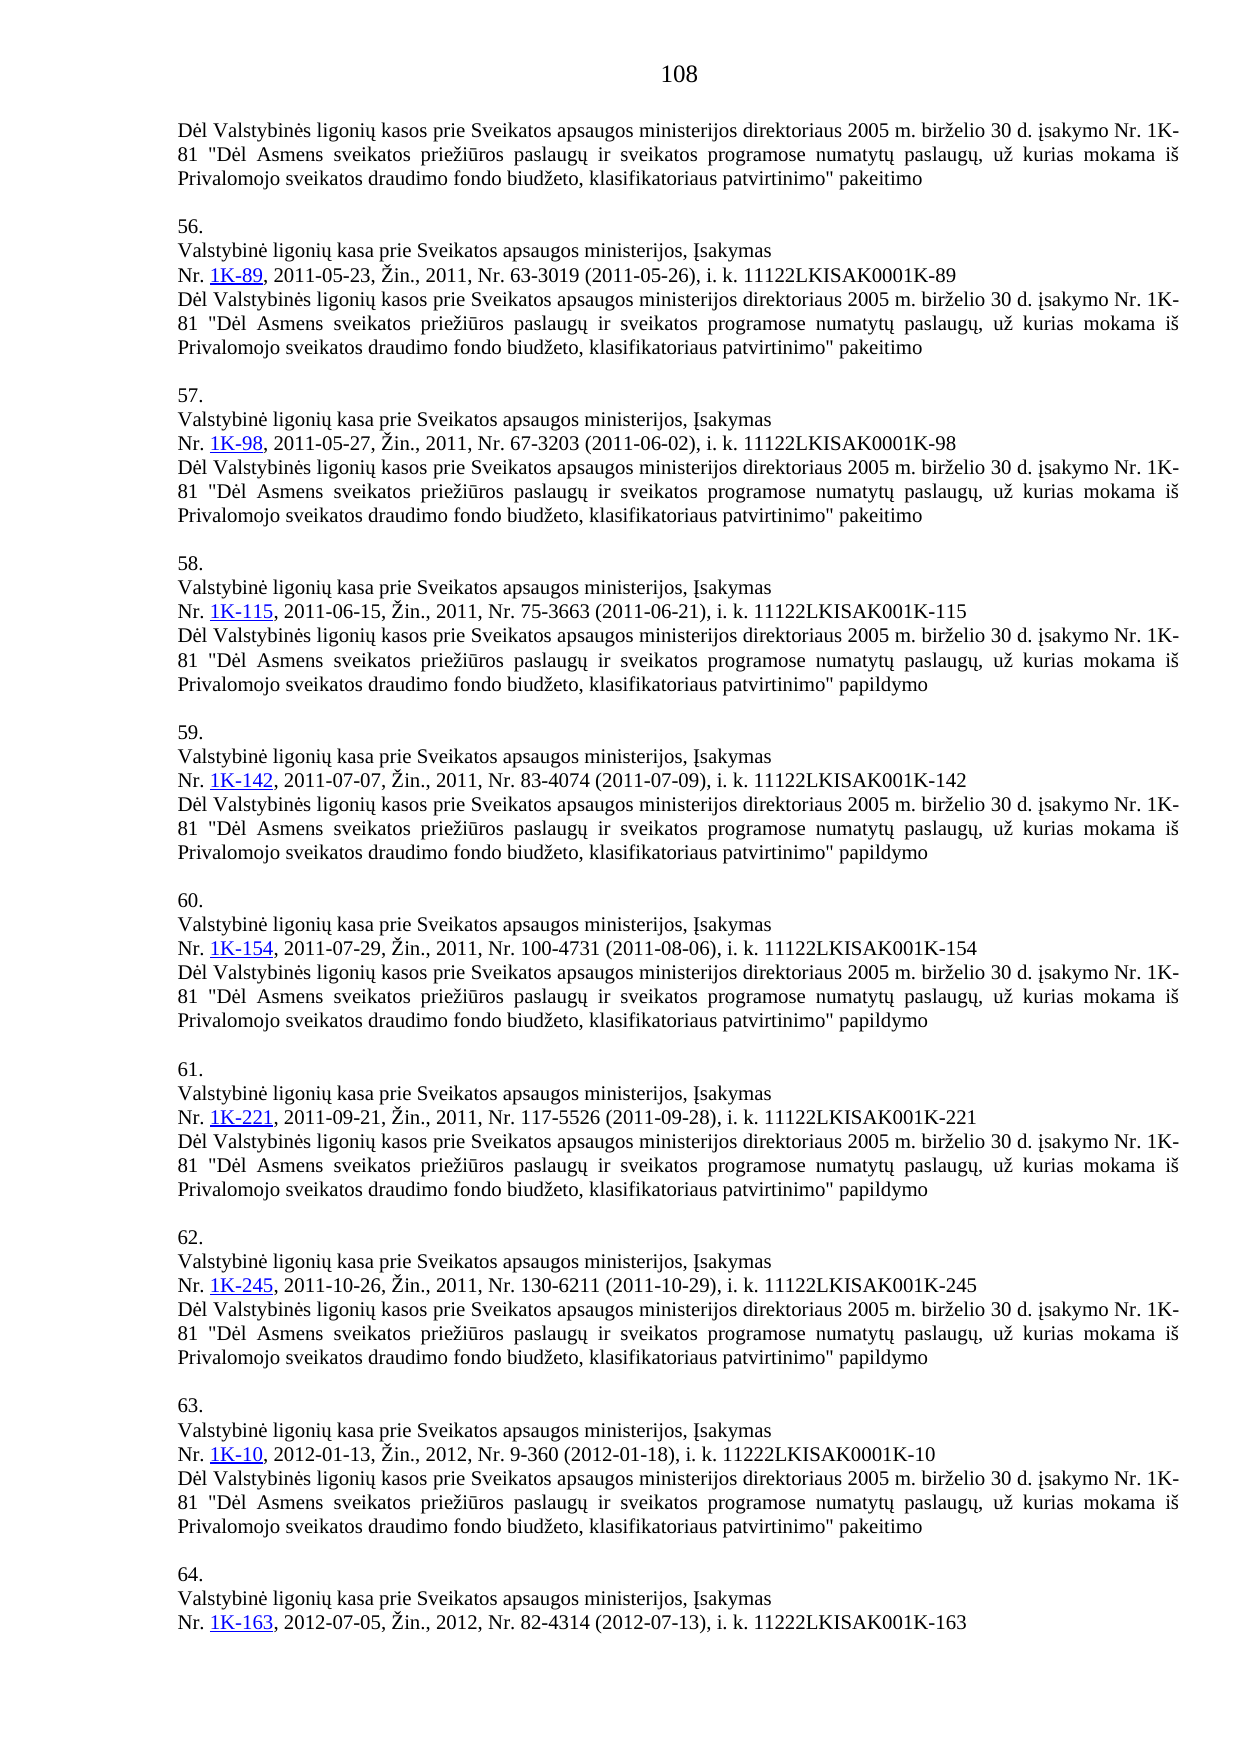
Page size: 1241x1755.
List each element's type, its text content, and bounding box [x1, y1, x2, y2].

text Dėl Valstybinės ligonių kasos prie Sveikatos apsaugos ministerijos direktoriaus 2005 m. birželio 30 d. įsakymo Nr. 1K-81 "Dėl Asmens sveikatos priežiūros paslaugų ir sveikatos programose numatytų paslaugų, už kurias mokama iš Privalomojo sveikatos draudimo fondo biudžeto, klasifikatoriaus patvirtinimo" papildymo [177, 792, 1181, 864]
text 64. [177, 1562, 1181, 1586]
text Dėl Valstybinės ligonių kasos prie Sveikatos apsaugos ministerijos direktoriaus 2005 m. birželio 30 d. įsakymo Nr. 1K-81 "Dėl Asmens sveikatos priežiūros paslaugų ir sveikatos programose numatytų paslaugų, už kurias mokama iš Privalomojo sveikatos draudimo fondo biudžeto, klasifikatoriaus patvirtinimo" papildymo [177, 623, 1181, 696]
text Valstybinė ligonių kasa prie Sveikatos apsaugos ministerijos, Įsakymas [177, 407, 1181, 431]
text Nr. 1K-115, 2011-06-15, Žin., 2011, Nr. 75-3663 (2011-06-21), i. k. 11122LKISAK001K-115 [177, 599, 1181, 623]
text Dėl Valstybinės ligonių kasos prie Sveikatos apsaugos ministerijos direktoriaus 2005 m. birželio 30 d. įsakymo Nr. 1K-81 "Dėl Asmens sveikatos priežiūros paslaugų ir sveikatos programose numatytų paslaugų, už kurias mokama iš Privalomojo sveikatos draudimo fondo biudžeto, klasifikatoriaus patvirtinimo" pakeitimo [177, 455, 1181, 527]
text Dėl Valstybinės ligonių kasos prie Sveikatos apsaugos ministerijos direktoriaus 2005 m. birželio 30 d. įsakymo Nr. 1K-81 "Dėl Asmens sveikatos priežiūros paslaugų ir sveikatos programose numatytų paslaugų, už kurias mokama iš Privalomojo sveikatos draudimo fondo biudžeto, klasifikatoriaus patvirtinimo" pakeitimo [177, 1466, 1181, 1538]
text Nr. 1K-221, 2011-09-21, Žin., 2011, Nr. 117-5526 (2011-09-28), i. k. 11122LKISAK001K-221 [177, 1105, 1181, 1129]
text Nr. 1K-10, 2012-01-13, Žin., 2012, Nr. 9-360 (2012-01-18), i. k. 11222LKISAK0001K-10 [177, 1442, 1181, 1466]
text 62. [177, 1225, 1181, 1249]
text 63. [177, 1393, 1181, 1417]
text Valstybinė ligonių kasa prie Sveikatos apsaugos ministerijos, Įsakymas [177, 1417, 1181, 1442]
text Nr. 1K-98, 2011-05-27, Žin., 2011, Nr. 67-3203 (2011-06-02), i. k. 11122LKISAK0001K-98 [177, 431, 1181, 455]
text 59. [177, 720, 1181, 744]
text Valstybinė ligonių kasa prie Sveikatos apsaugos ministerijos, Įsakymas [177, 575, 1181, 599]
text Dėl Valstybinės ligonių kasos prie Sveikatos apsaugos ministerijos direktoriaus 2005 m. birželio 30 d. įsakymo Nr. 1K-81 "Dėl Asmens sveikatos priežiūros paslaugų ir sveikatos programose numatytų paslaugų, už kurias mokama iš Privalomojo sveikatos draudimo fondo biudžeto, klasifikatoriaus patvirtinimo" pakeitimo [177, 118, 1181, 190]
text Nr. 1K-154, 2011-07-29, Žin., 2011, Nr. 100-4731 (2011-08-06), i. k. 11122LKISAK001K-154 [177, 936, 1181, 960]
text Valstybinė ligonių kasa prie Sveikatos apsaugos ministerijos, Įsakymas [177, 1081, 1181, 1105]
text Valstybinė ligonių kasa prie Sveikatos apsaugos ministerijos, Įsakymas [177, 912, 1181, 936]
text Nr. 1K-245, 2011-10-26, Žin., 2011, Nr. 130-6211 (2011-10-29), i. k. 11122LKISAK001K-245 [177, 1273, 1181, 1297]
text Nr. 1K-89, 2011-05-23, Žin., 2011, Nr. 63-3019 (2011-05-26), i. k. 11122LKISAK0001K-89 [177, 262, 1181, 287]
text 61. [177, 1057, 1181, 1081]
text Valstybinė ligonių kasa prie Sveikatos apsaugos ministerijos, Įsakymas [177, 1249, 1181, 1273]
text 56. [177, 214, 1181, 238]
text 58. [177, 551, 1181, 575]
text Dėl Valstybinės ligonių kasos prie Sveikatos apsaugos ministerijos direktoriaus 2005 m. birželio 30 d. įsakymo Nr. 1K-81 "Dėl Asmens sveikatos priežiūros paslaugų ir sveikatos programose numatytų paslaugų, už kurias mokama iš Privalomojo sveikatos draudimo fondo biudžeto, klasifikatoriaus patvirtinimo" pakeitimo [177, 287, 1181, 359]
text Dėl Valstybinės ligonių kasos prie Sveikatos apsaugos ministerijos direktoriaus 2005 m. birželio 30 d. įsakymo Nr. 1K-81 "Dėl Asmens sveikatos priežiūros paslaugų ir sveikatos programose numatytų paslaugų, už kurias mokama iš Privalomojo sveikatos draudimo fondo biudžeto, klasifikatoriaus patvirtinimo" papildymo [177, 1297, 1181, 1369]
text 57. [177, 383, 1181, 407]
text Valstybinė ligonių kasa prie Sveikatos apsaugos ministerijos, Įsakymas [177, 744, 1181, 768]
text Valstybinė ligonių kasa prie Sveikatos apsaugos ministerijos, Įsakymas [177, 238, 1181, 262]
text Nr. 1K-142, 2011-07-07, Žin., 2011, Nr. 83-4074 (2011-07-09), i. k. 11122LKISAK001K-142 [177, 768, 1181, 792]
text Dėl Valstybinės ligonių kasos prie Sveikatos apsaugos ministerijos direktoriaus 2005 m. birželio 30 d. įsakymo Nr. 1K-81 "Dėl Asmens sveikatos priežiūros paslaugų ir sveikatos programose numatytų paslaugų, už kurias mokama iš Privalomojo sveikatos draudimo fondo biudžeto, klasifikatoriaus patvirtinimo" papildymo [177, 960, 1181, 1032]
text Nr. 1K-163, 2012-07-05, Žin., 2012, Nr. 82-4314 (2012-07-13), i. k. 11222LKISAK001K-163 [177, 1610, 1181, 1634]
text Valstybinė ligonių kasa prie Sveikatos apsaugos ministerijos, Įsakymas [177, 1586, 1181, 1610]
text Dėl Valstybinės ligonių kasos prie Sveikatos apsaugos ministerijos direktoriaus 2005 m. birželio 30 d. įsakymo Nr. 1K-81 "Dėl Asmens sveikatos priežiūros paslaugų ir sveikatos programose numatytų paslaugų, už kurias mokama iš Privalomojo sveikatos draudimo fondo biudžeto, klasifikatoriaus patvirtinimo" papildymo [177, 1129, 1181, 1201]
text 60. [177, 888, 1181, 912]
